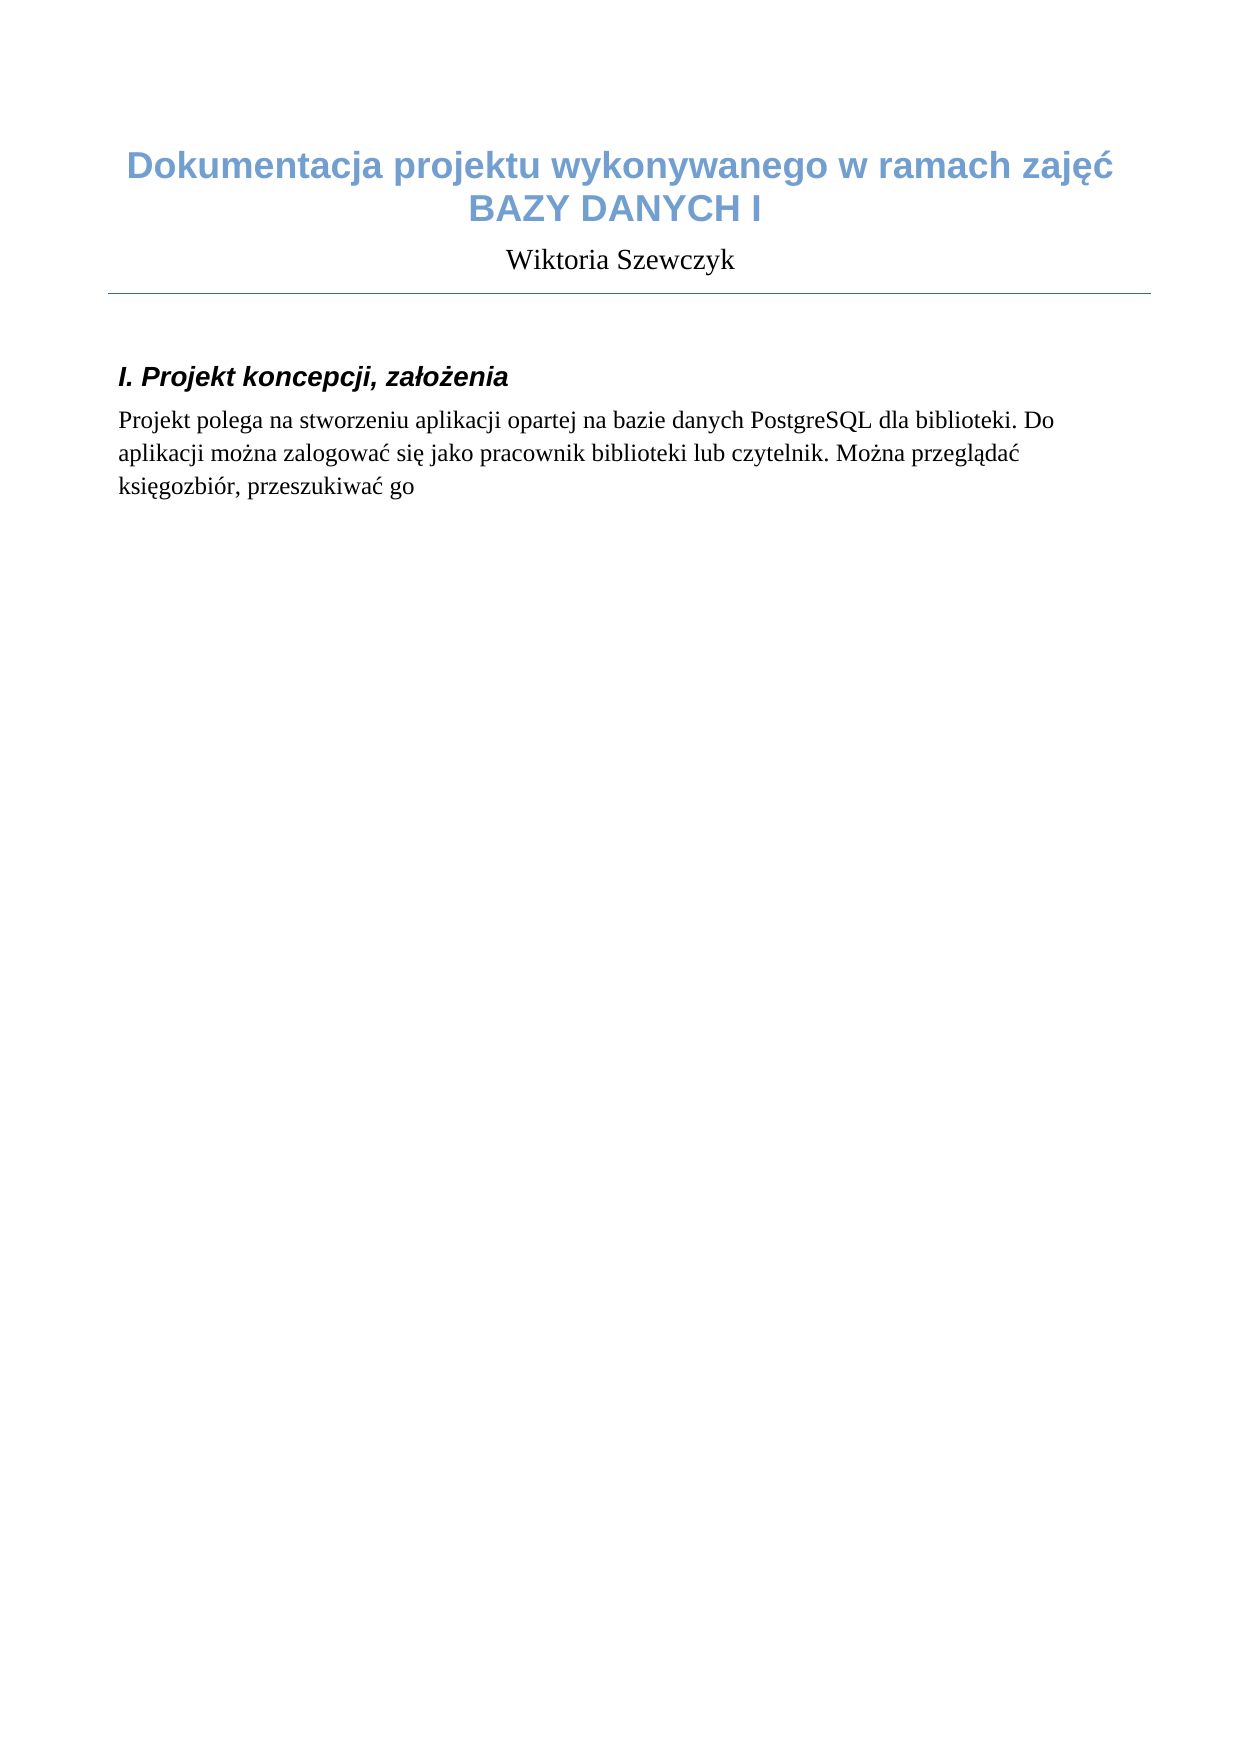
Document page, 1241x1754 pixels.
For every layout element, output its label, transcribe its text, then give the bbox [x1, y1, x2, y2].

text Projekt polega na stworzeniu aplikacji opartej na bazie danych PostgreSQL dla biblioteki. Do aplikacji można zalogować się jako pracownik biblioteki lub czytelnik. Można przeglądać księgozbiór, przeszukiwać go [118, 405, 1122, 500]
text Wiktoria Szewczyk [118, 242, 1122, 275]
title Dokumentacja projektu wykonywanego w ramach zajęć BAZY DANYCH I [118, 143, 1122, 229]
subtitle I. Projekt koncepcji, założenia [118, 361, 1122, 392]
